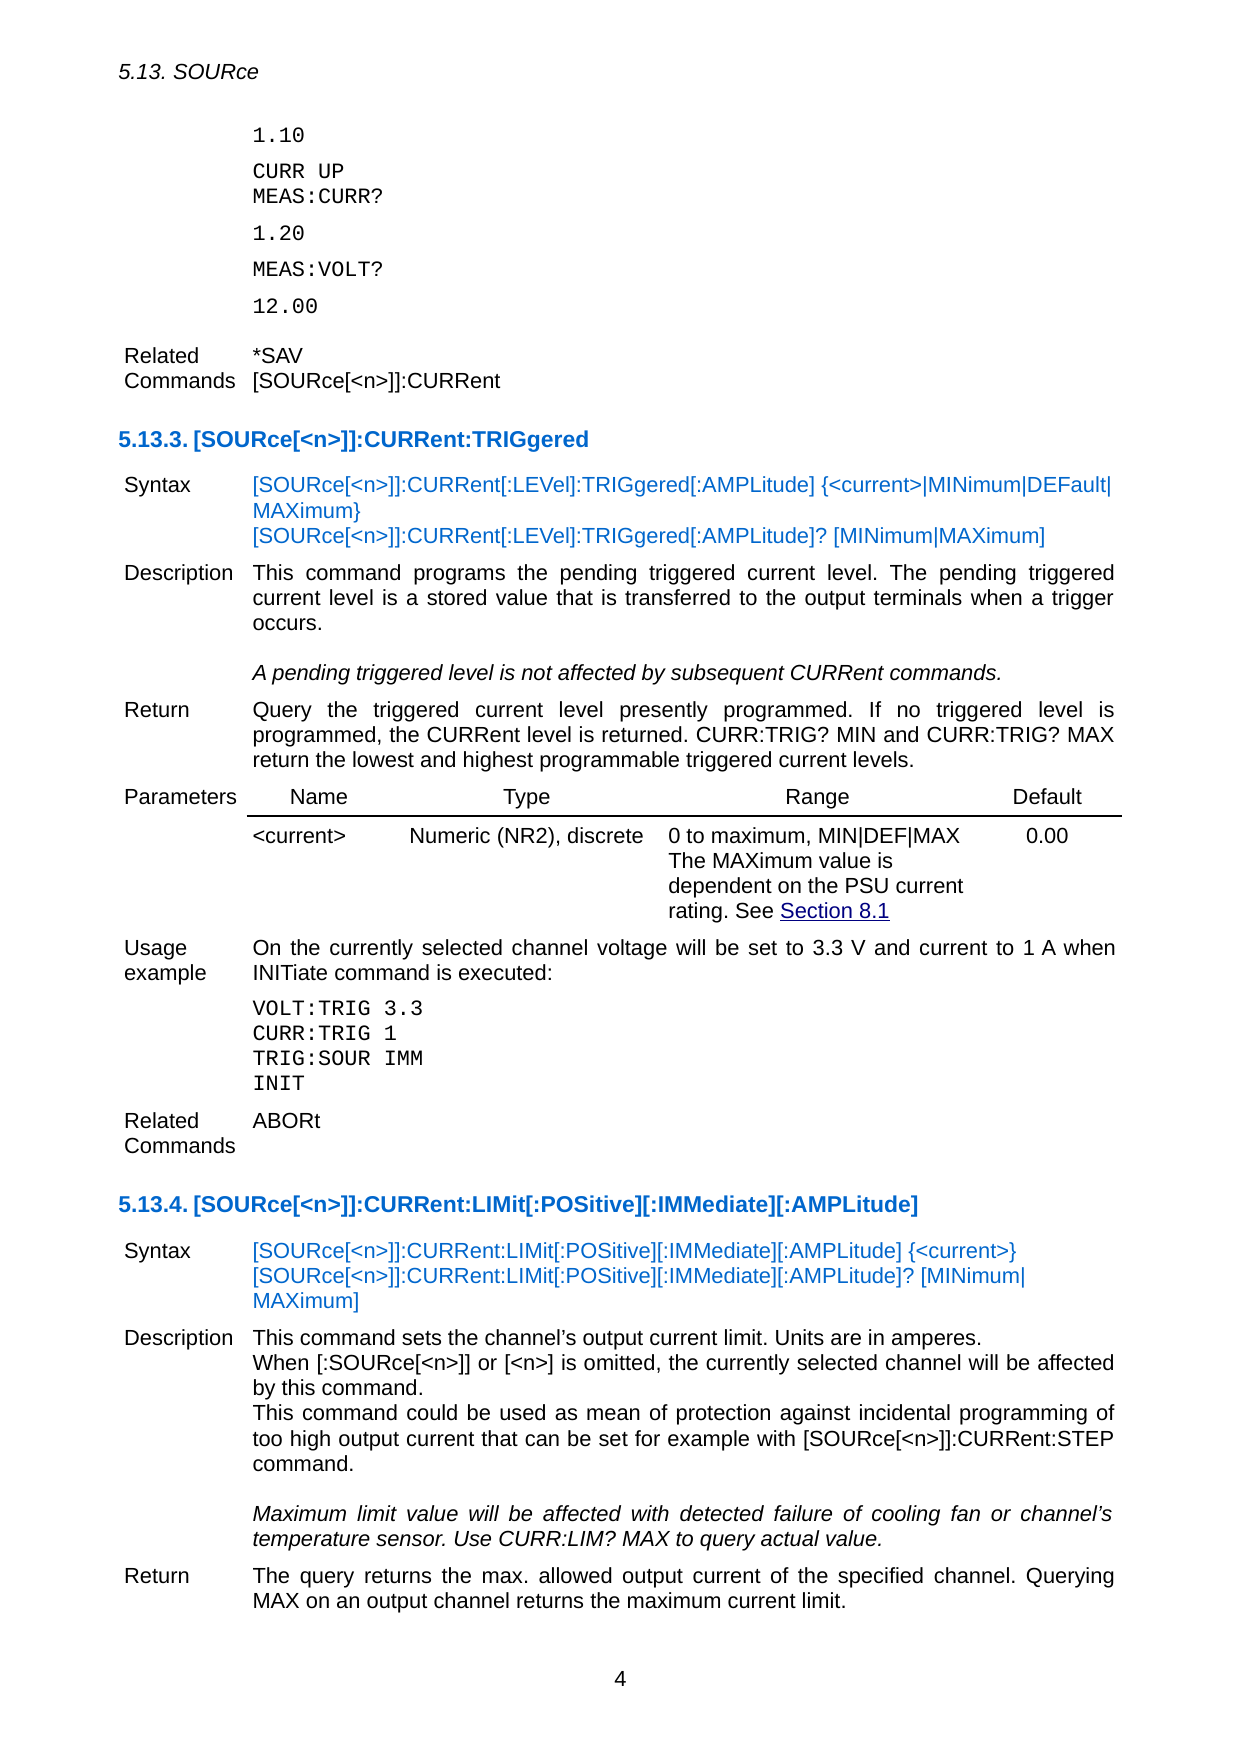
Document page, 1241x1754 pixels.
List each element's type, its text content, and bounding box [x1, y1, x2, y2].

table_cell Name [247, 778, 391, 815]
table_cell Return [118, 1557, 247, 1619]
table_cell On the currently selected channel voltage will be set to 3.3 V and current to 1 A when INITiate command is executed: VOLT:TRIG 3.3 CURR:TRIG 1 TRIG:SOUR IMM INIT [247, 929, 1122, 1102]
subtitle [SOURce[<n>]]:CURRent:LIMit[:POSitive][:IMMediate][:AMPLitude] [118, 1191, 1122, 1217]
table_header Syntax [118, 1232, 247, 1319]
table_cell Description [118, 1319, 247, 1557]
table_cell <current> [247, 817, 391, 929]
table_cell Description [118, 554, 247, 691]
table_cell This command sets the channel’s output current limit. Units are in amperes. When [:SOURce[<n>]] or [<n>] is omitted, the currently selected channel will be affected by this command. This command could be used as mean of protection against incidental programming of too high output current that can be set for example with [SOURce[<n>]]:CURRent:STEP command. Maximum limit value will be affected with detected failure of cooling fan or channel’s temperature sensor. Use CURR:LIM? MAX to query actual value. [247, 1319, 1122, 1557]
table_cell [118, 106, 247, 337]
table_cell Usage example [118, 929, 247, 1102]
table_cell *SAV [SOURce[<n>]]:CURRent [247, 337, 1122, 399]
table_cell 0.00 [973, 817, 1122, 929]
table_cell ABORt [247, 1102, 1122, 1164]
table_cell Parameters [118, 778, 247, 929]
table_cell Range [662, 778, 973, 815]
table_cell Type [391, 778, 662, 815]
subtitle [SOURce[<n>]]:CURRent:TRIGgered [118, 426, 1122, 452]
table_header [SOURce[<n>]]:CURRent:LIMit[:POSitive][:IMMediate][:AMPLitude] {<current>} [SOURce[<n>]]:CURRent:LIMit[:POSitive][:IMMediate][:AMPLitude]? [MINimum|MAXimum] [247, 1232, 1122, 1319]
table_cell Return [118, 691, 247, 778]
table_cell Related Commands [118, 1102, 247, 1164]
table_cell 0 to maximum, MIN|DEF|MAX The MAXimum value is dependent on the PSU current rating. See Section 8.1 [662, 817, 973, 929]
table_header [SOURce[<n>]]:CURRent[:LEVel]:TRIGgered[:AMPLitude] {<current>|MINimum|DEFault|MAXimum} [SOURce[<n>]]:CURRent[:LEVel]:TRIGgered[:AMPLitude]? [MINimum|MAXimum] [247, 467, 1122, 554]
table_cell This command programs the pending triggered current level. The pending triggered current level is a stored value that is transferred to the output terminals when a trigger occurs. A pending triggered level is not affected by subsequent CURRent commands. [247, 554, 1122, 691]
table_cell 1.10 CURR UP MEAS:CURR? 1.20 MEAS:VOLT? 12.00 [247, 106, 1122, 337]
table_cell Related Commands [118, 337, 247, 399]
table_cell Numeric (NR2), discrete [391, 817, 662, 929]
table_cell The query returns the max. allowed output current of the specified channel. Querying MAX on an output channel returns the maximum current limit. [247, 1557, 1122, 1619]
table_header Syntax [118, 467, 247, 554]
table_cell Default [973, 778, 1122, 815]
table_cell Query the triggered current level presently programmed. If no triggered level is programmed, the CURRent level is returned. CURR:TRIG? MIN and CURR:TRIG? MAX return the lowest and highest programmable triggered current levels. [247, 691, 1122, 778]
